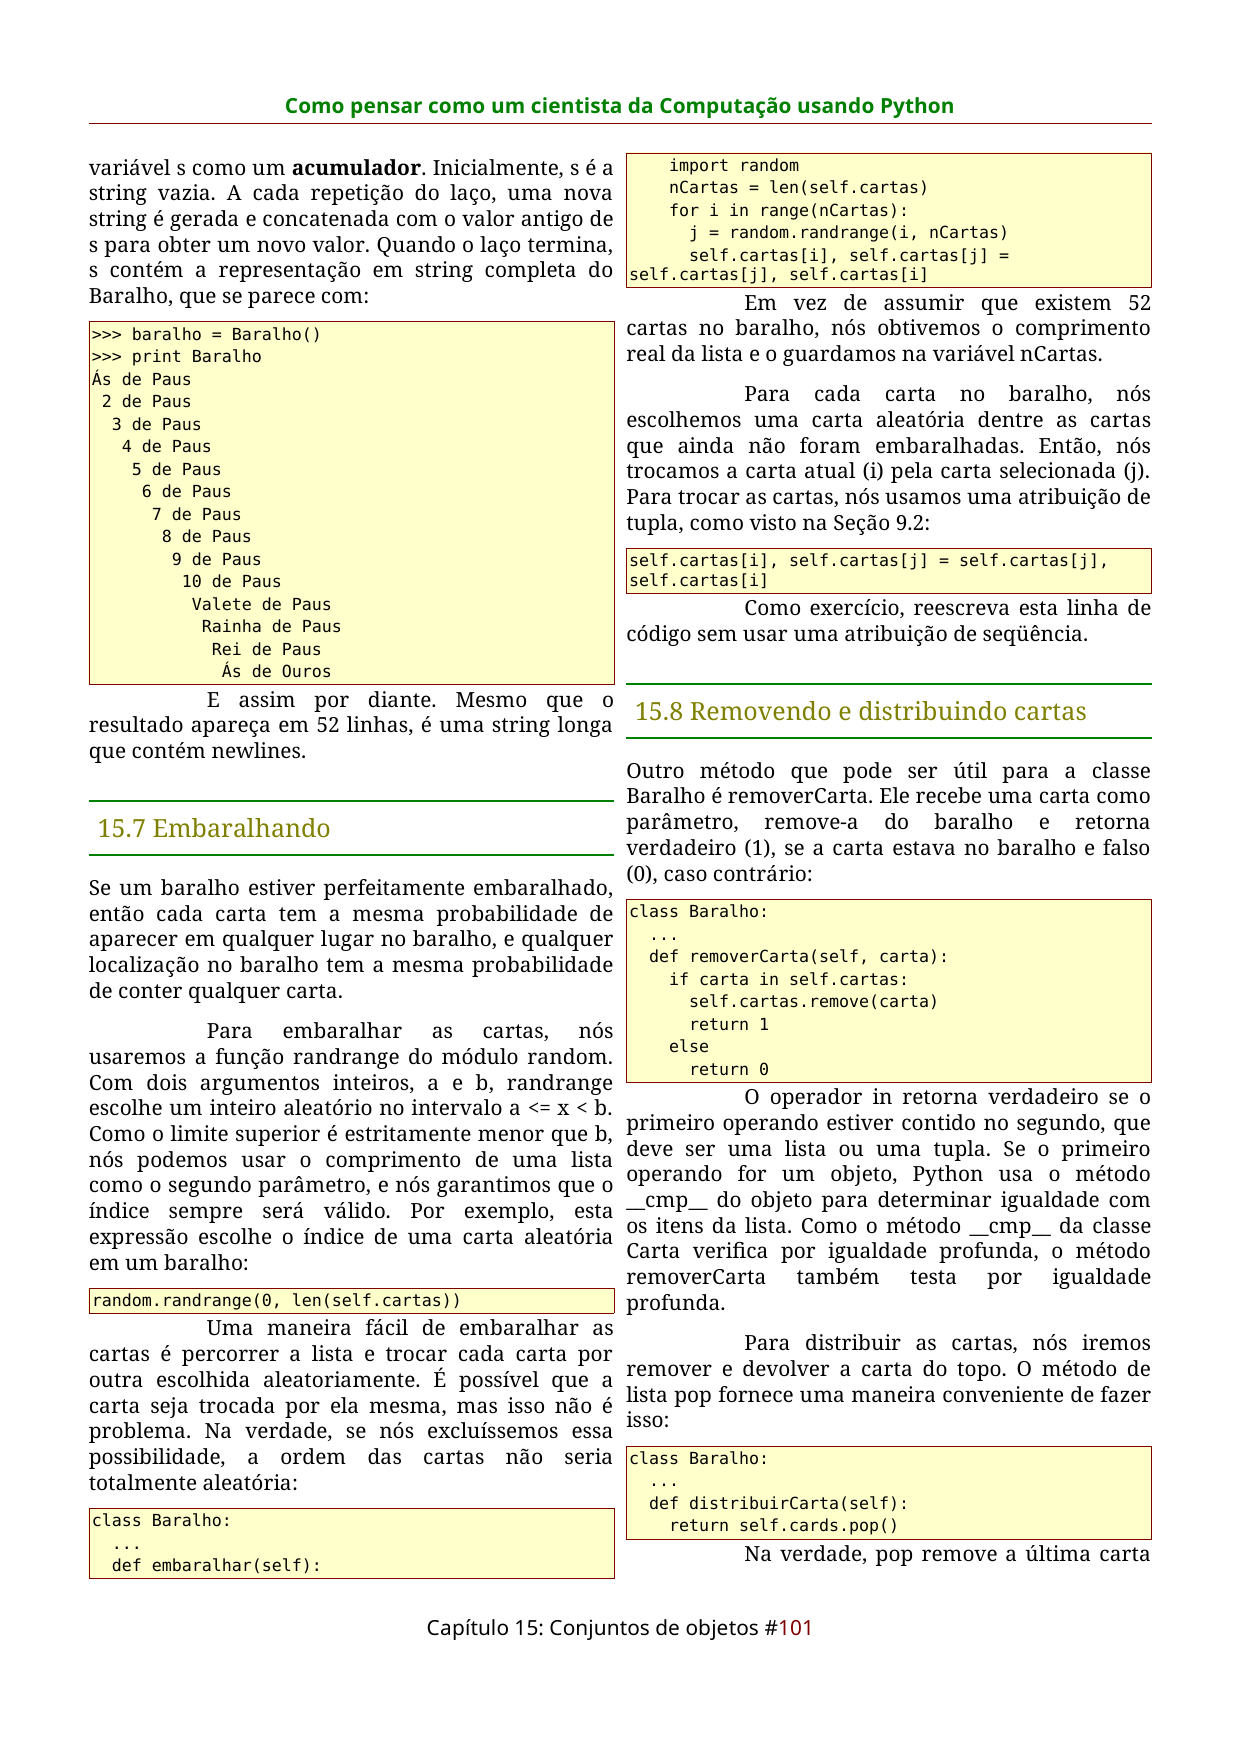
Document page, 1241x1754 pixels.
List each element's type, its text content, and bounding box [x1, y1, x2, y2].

text 4 de Paus [90, 434, 614, 456]
text 8 de Paus [90, 524, 614, 546]
text def removerCarta(self, carta): [627, 944, 1151, 966]
text Para cada carta no baralho, nós escolhemos uma carta aleatória dentre as cartas que ainda não foram embaralhadas. Então, nós trocamos a carta atual (i) pela carta selecionada (j). Para trocar as cartas, nós usamos uma atribuição de tupla, como visto na Seção 9.2: [626, 379, 1152, 536]
text 9 de Paus [90, 546, 614, 569]
text ... [627, 1468, 1151, 1491]
text Como exercício, reescreva esta linha de código sem usar uma atribuição de seqüência. [626, 594, 1152, 647]
text O operador in retorna verdadeiro se o primeiro operando estiver contido no segundo, que deve ser uma lista ou uma tupla. Se o primeiro operando for um objeto, Python usa o método __cmp__ do objeto para determinar igualdade com os itens da lista. Como o método __cmp__ da classe Carta verifica por igualdade profunda, o método removerCarta também testa por igualdade profunda. [626, 1083, 1152, 1316]
text Para embaralhar as cartas, nós usaremos a função randrange do módulo random. Com dois argumentos inteiros, a e b, randrange escolhe um inteiro aleatório no intervalo a <= x < b. Como o limite superior é estritamente menor que b, nós podemos usar o comprimento de uma lista como o segundo parâmetro, e nós garantimos que o índice sempre será válido. Por exemplo, esta expressão escolhe o índice de uma carta aleatória em um baralho: [88, 1016, 614, 1276]
text 3 de Paus [90, 411, 614, 434]
text Valete de Paus [90, 591, 614, 614]
text Na verdade, pop remove a última carta [626, 1540, 1152, 1567]
text 2 de Paus [90, 389, 614, 411]
text for i in range(nCartas): [627, 197, 1151, 220]
text >>> print Baralho [90, 344, 614, 366]
text 5 de Paus [90, 456, 614, 479]
text ... [627, 921, 1151, 944]
subtitle 15.7 Embaralhando [88, 801, 614, 856]
text class Baralho: [90, 1509, 614, 1531]
text 6 de Paus [90, 479, 614, 501]
text Em vez de assumir que existem 52 cartas no baralho, nós obtivemos o comprimento real da lista e o guardamos na variável nCartas. [626, 288, 1152, 367]
text self.cartas[i], self.cartas[j] = self.cartas[j], self.cartas[i] [627, 242, 1151, 287]
text def embaralhar(self): [90, 1553, 614, 1578]
text def distribuirCarta(self): [627, 1491, 1151, 1513]
text Rei de Paus [90, 636, 614, 659]
text return 0 [627, 1056, 1151, 1082]
text self.cartas[i], self.cartas[j] = self.cartas[j], self.cartas[i] [627, 549, 1151, 593]
text ... [90, 1531, 614, 1553]
text Ás de Ouros [90, 659, 614, 684]
text 10 de Paus [90, 569, 614, 591]
text nCartas = len(self.cartas) [627, 175, 1151, 197]
text import random [627, 154, 1151, 175]
text j = random.randrange(i, nCartas) [627, 220, 1151, 242]
text Se um baralho estiver perfeitamente embaralhado, então cada carta tem a mesma probabilidade de aparecer em qualquer lugar no baralho, e qualquer localização no baralho tem a mesma probabilidade de conter qualquer carta. [88, 873, 614, 1004]
text E assim por diante. Mesmo que o resultado apareça em 52 linhas, é uma string longa que contém newlines. [88, 684, 614, 764]
text return 1 [627, 1011, 1151, 1034]
text return self.cards.pop() [627, 1513, 1151, 1539]
text variável s como um acumulador. Inicialmente, s é a string vazia. A cada repetição do laço, uma nova string é gerada e concatenada com o valor antigo de s para obter um novo valor. Quando o laço termina, s contém a representação em string completa do Baralho, que se parece com: [88, 152, 614, 310]
text Uma maneira fácil de embaralhar as cartas é percorrer a lista e trocar cada carta por outra escolhida aleatoriamente. É possível que a carta seja trocada por ela mesma, mas isso não é problema. Na verdade, se nós excluíssemos essa possibilidade, a ordem das cartas não seria totalmente aleatória: [88, 1313, 614, 1496]
text Ás de Paus [90, 366, 614, 389]
text Outro método que pode ser útil para a classe Baralho é removerCarta. Ele recebe uma carta como parâmetro, remove-a do baralho e retorna verdadeiro (1), se a carta estava no baralho e falso (0), caso contrário: [626, 756, 1152, 887]
text 7 de Paus [90, 501, 614, 524]
text Rainha de Paus [90, 614, 614, 636]
text class Baralho: [627, 1447, 1151, 1468]
text >>> baralho = Baralho() [90, 322, 614, 344]
text else [627, 1034, 1151, 1056]
text if carta in self.cartas: [627, 966, 1151, 989]
subtitle 15.8 Removendo e distribuindo cartas [626, 685, 1152, 737]
text class Baralho: [627, 900, 1151, 921]
text Para distribuir as cartas, nós iremos remover e devolver a carta do topo. O método de lista pop fornece uma maneira conveniente de fazer isso: [626, 1328, 1152, 1434]
text self.cartas.remove(carta) [627, 989, 1151, 1011]
text random.randrange(0, len(self.cartas)) [90, 1289, 614, 1313]
